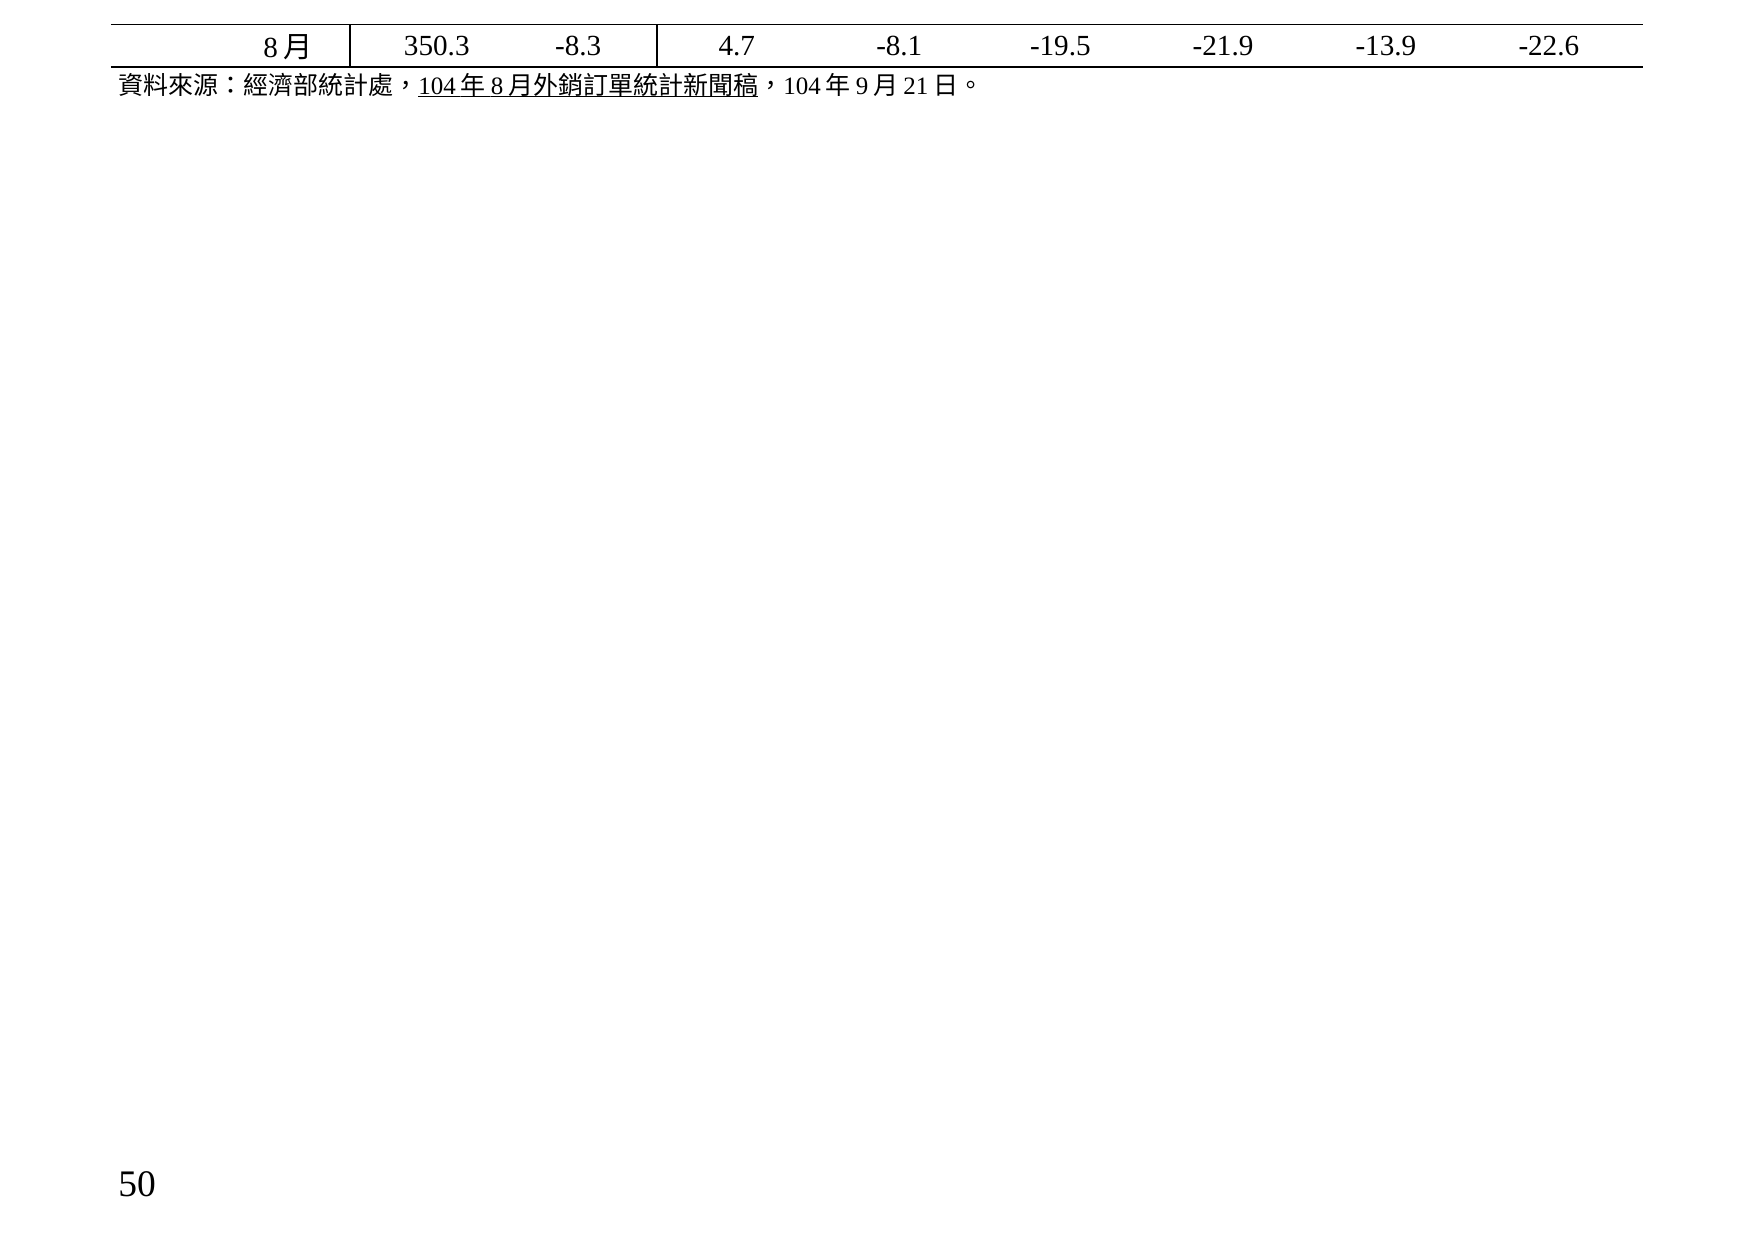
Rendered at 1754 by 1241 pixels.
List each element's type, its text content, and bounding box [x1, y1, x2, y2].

table_cell 350.3 [351, 25, 509, 66]
table_cell 4.7 [658, 25, 829, 66]
text 資料來源：經濟部統計處，104年8月外銷訂單統計新聞稿，104年9月21日。 [118, 68, 1636, 101]
table_cell -19.5 [992, 25, 1155, 66]
table_cell -21.9 [1155, 25, 1317, 66]
table_cell 8月 [111, 25, 349, 66]
table_cell -13.9 [1318, 25, 1480, 66]
table_cell -8.1 [829, 25, 992, 66]
table_cell -8.3 [509, 25, 656, 66]
table_cell -22.6 [1480, 25, 1643, 66]
